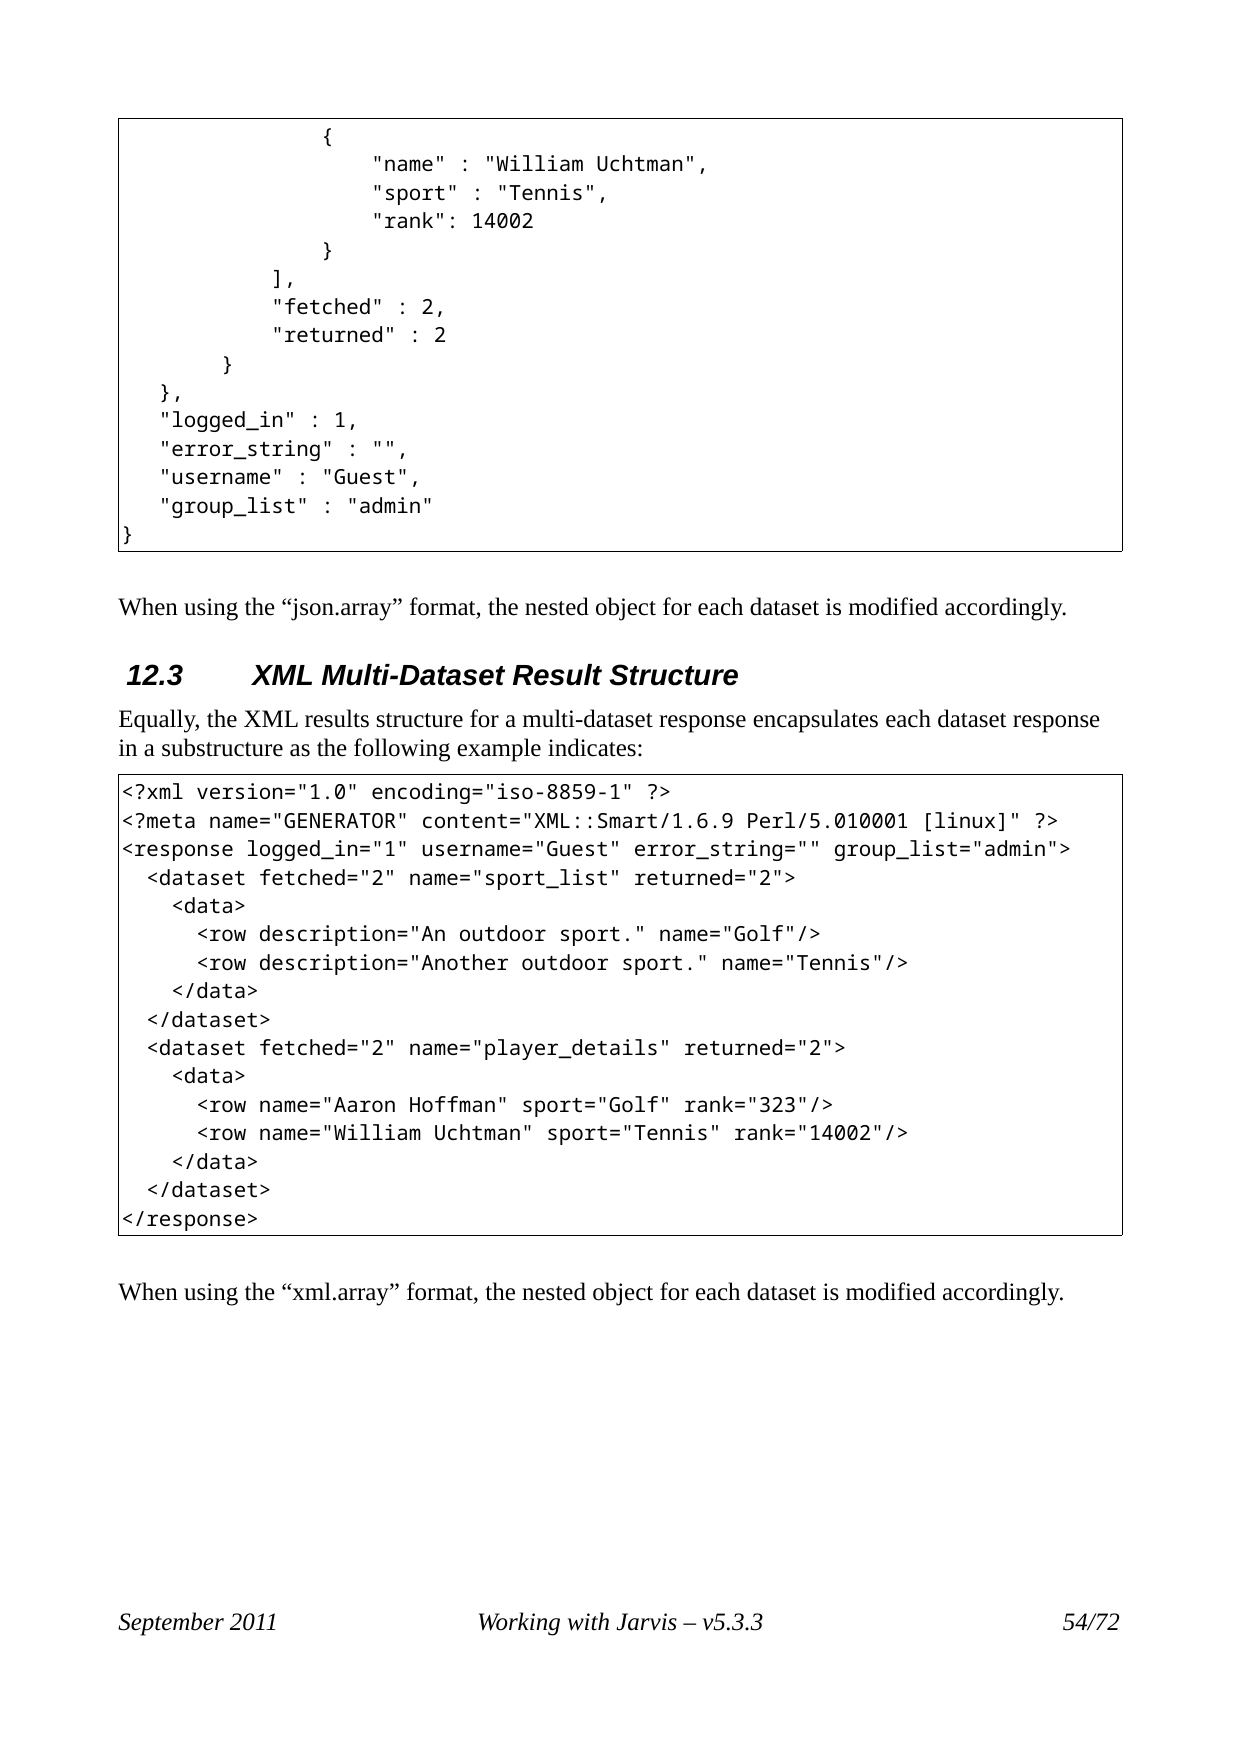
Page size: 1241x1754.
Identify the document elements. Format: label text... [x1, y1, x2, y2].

text <row name="William Uchtman" sport="Tennis" rank="14002"/> [119, 1116, 1122, 1144]
text }, [119, 374, 1122, 402]
text "logged_in" : 1, [119, 402, 1122, 431]
text "group_list" : "admin" [119, 488, 1122, 516]
text </data> [119, 973, 1122, 1002]
text { [119, 119, 1122, 147]
subtitle XML Multi-Dataset Result Structure [118, 658, 1122, 692]
text <dataset fetched="2" name="player_details" returned="2"> [119, 1030, 1122, 1059]
text "username" : "Guest", [119, 459, 1122, 488]
text When using the “json.array” format, the nested object for each dataset is modified accordingly. [118, 592, 1122, 621]
text <data> [119, 1059, 1122, 1087]
text <data> [119, 888, 1122, 916]
text "rank": 14002 [119, 203, 1122, 232]
text <row description="Another outdoor sport." name="Tennis"/> [119, 945, 1122, 973]
text "fetched" : 2, [119, 289, 1122, 317]
text <row name="Aaron Hoffman" sport="Golf" rank="323"/> [119, 1087, 1122, 1116]
text </dataset> [119, 1002, 1122, 1030]
text Equally, the XML results structure for a multi-dataset response encapsulates each dataset response in a substructure as the following example indicates: [118, 704, 1122, 762]
text "error_string" : "", [119, 431, 1122, 459]
text When using the “xml.array” format, the nested object for each dataset is modified accordingly. [118, 1277, 1122, 1305]
text <?xml version="1.0" encoding="iso-8859-1" ?> [119, 775, 1122, 803]
text "name" : "William Uchtman", [119, 147, 1122, 175]
text <response logged_in="1" username="Guest" error_string="" group_list="admin"> [119, 831, 1122, 859]
text } [119, 232, 1122, 260]
text } [119, 516, 1122, 551]
text <row description="An outdoor sport." name="Golf"/> [119, 916, 1122, 945]
text } [119, 346, 1122, 374]
text <dataset fetched="2" name="sport_list" returned="2"> [119, 859, 1122, 888]
text ], [119, 260, 1122, 289]
text <?meta name="GENERATOR" content="XML::Smart/1.6.9 Perl/5.010001 [linux]" ?> [119, 803, 1122, 831]
text "sport" : "Tennis", [119, 175, 1122, 203]
text </data> [119, 1144, 1122, 1172]
text "returned" : 2 [119, 317, 1122, 346]
text </response> [119, 1201, 1122, 1235]
text </dataset> [119, 1172, 1122, 1201]
